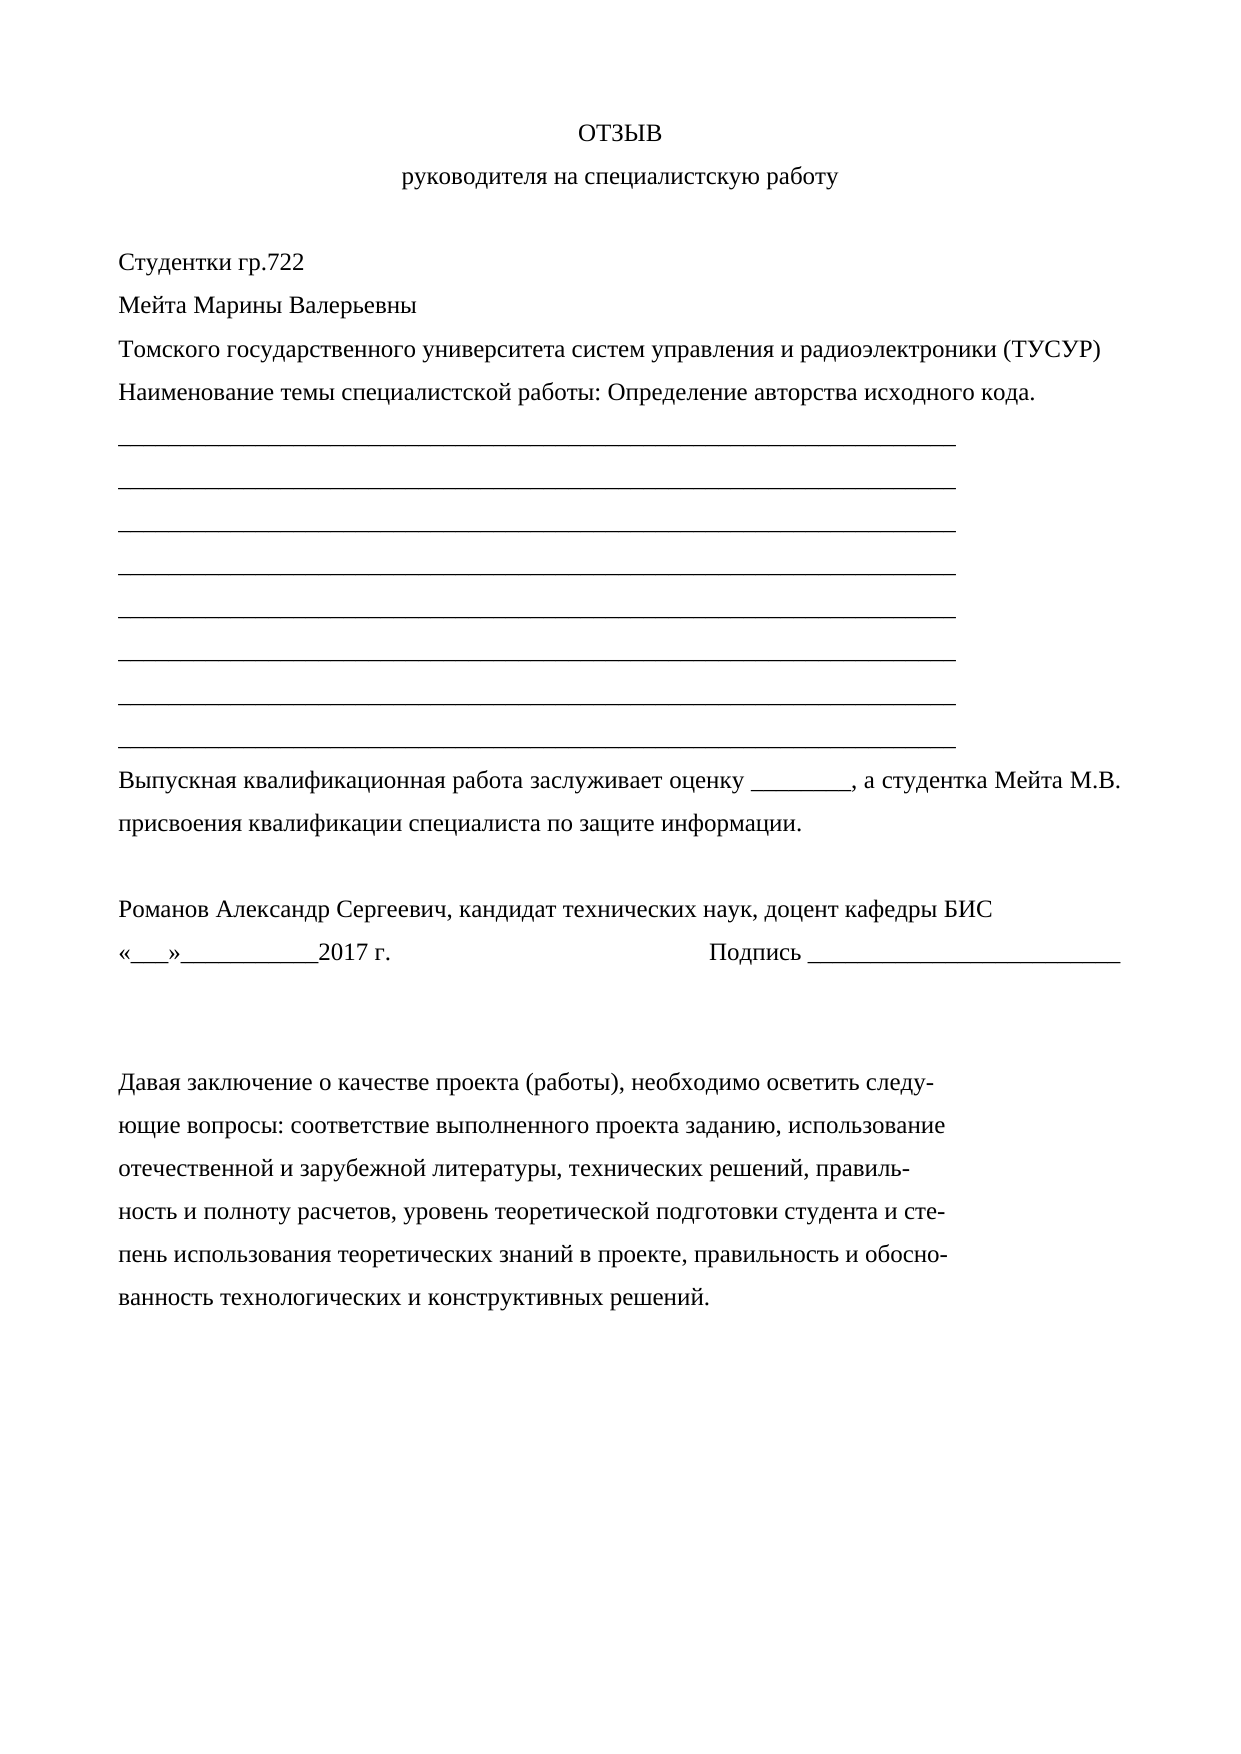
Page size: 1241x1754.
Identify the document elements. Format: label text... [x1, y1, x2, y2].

text ОТЗЫВ [118, 118, 1122, 147]
text отечественной и зарубежной литературы, технических решений, правиль- [118, 1153, 1122, 1182]
text ___________________________________________________________________ [118, 463, 1122, 492]
text ___________________________________________________________________ [118, 420, 1122, 449]
text ___________________________________________________________________ [118, 506, 1122, 535]
text ___________________________________________________________________ [118, 592, 1122, 621]
text Томского государственного университета систем управления и радиоэлектроники (ТУСУР) [118, 334, 1122, 362]
text Давая заключение о качестве проекта (работы), необходимо осветить следу- [118, 1067, 1122, 1096]
text Романов Александр Сергеевич, кандидат технических наук, доцент кафедры БИС [118, 894, 1122, 923]
text Наименование темы специалистской работы: Определение авторства исходного кода. [118, 377, 1122, 406]
text «___»___________2017 г. Подпись _________________________ [118, 937, 1122, 966]
text ___________________________________________________________________ [118, 636, 1122, 664]
text ___________________________________________________________________ [118, 549, 1122, 578]
text ющие вопросы: соответствие выполненного проекта заданию, использование [118, 1110, 1122, 1139]
text Студентки гр.722 [118, 247, 1122, 276]
text ___________________________________________________________________ [118, 722, 1122, 751]
text ___________________________________________________________________ [118, 679, 1122, 707]
text ность и полноту расчетов, уровень теоретической подготовки студента и сте- [118, 1196, 1122, 1225]
text Выпускная квалификационная работа заслуживает оценку ________, а студентка Мейта М.В. присвоения квалификации специалиста по защите информации. [118, 765, 1122, 837]
text пень использования теоретических знаний в проекте, правильность и обосно- [118, 1239, 1122, 1268]
text Мейта Марины Валерьевны [118, 291, 1122, 319]
text руководителя на специалистскую работу [118, 161, 1122, 190]
text ванность технологических и конструктивных решений. [118, 1282, 1122, 1311]
